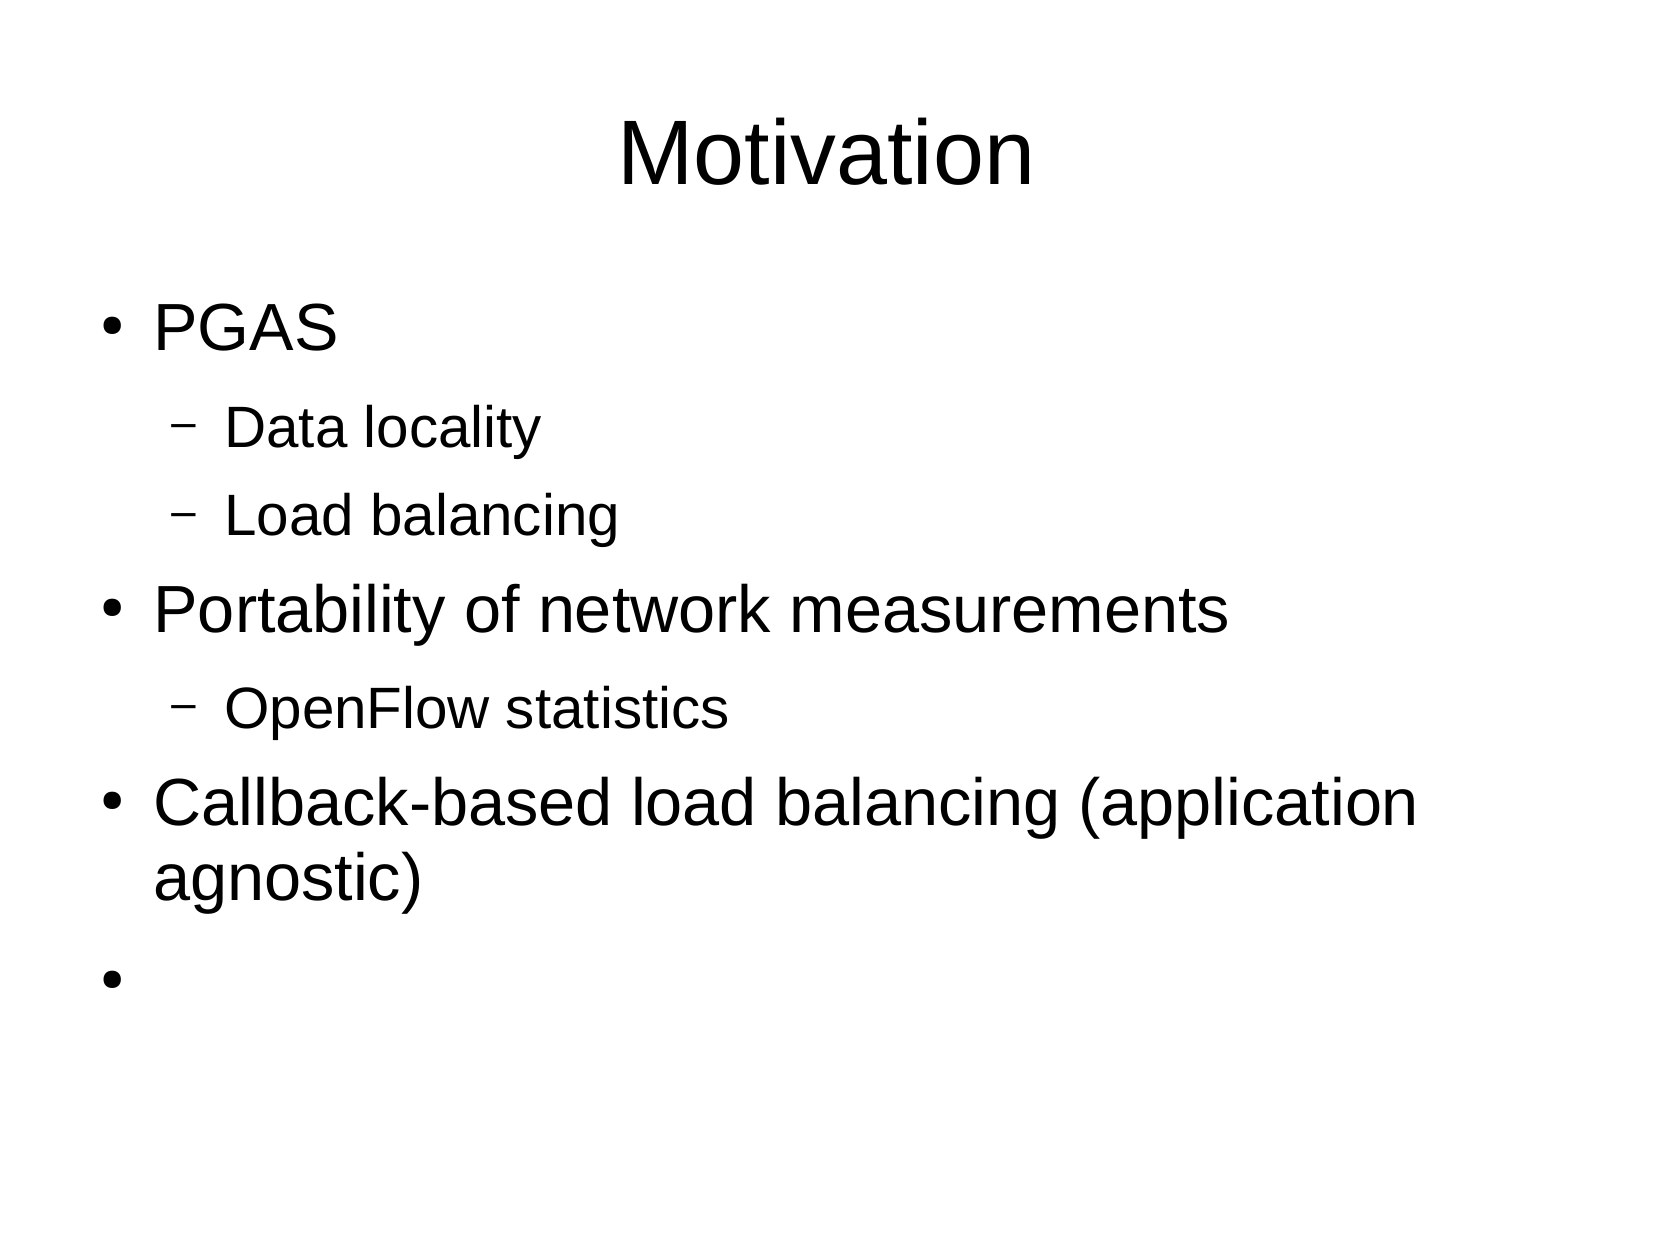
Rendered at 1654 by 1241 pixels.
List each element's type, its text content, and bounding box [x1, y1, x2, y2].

list PGAS Data locality Load balancing Portability of network measurements OpenFlow statistics Callback-based load balancing (application agnostic) [82, 290, 1538, 1010]
title Motivation [82, 49, 1571, 257]
